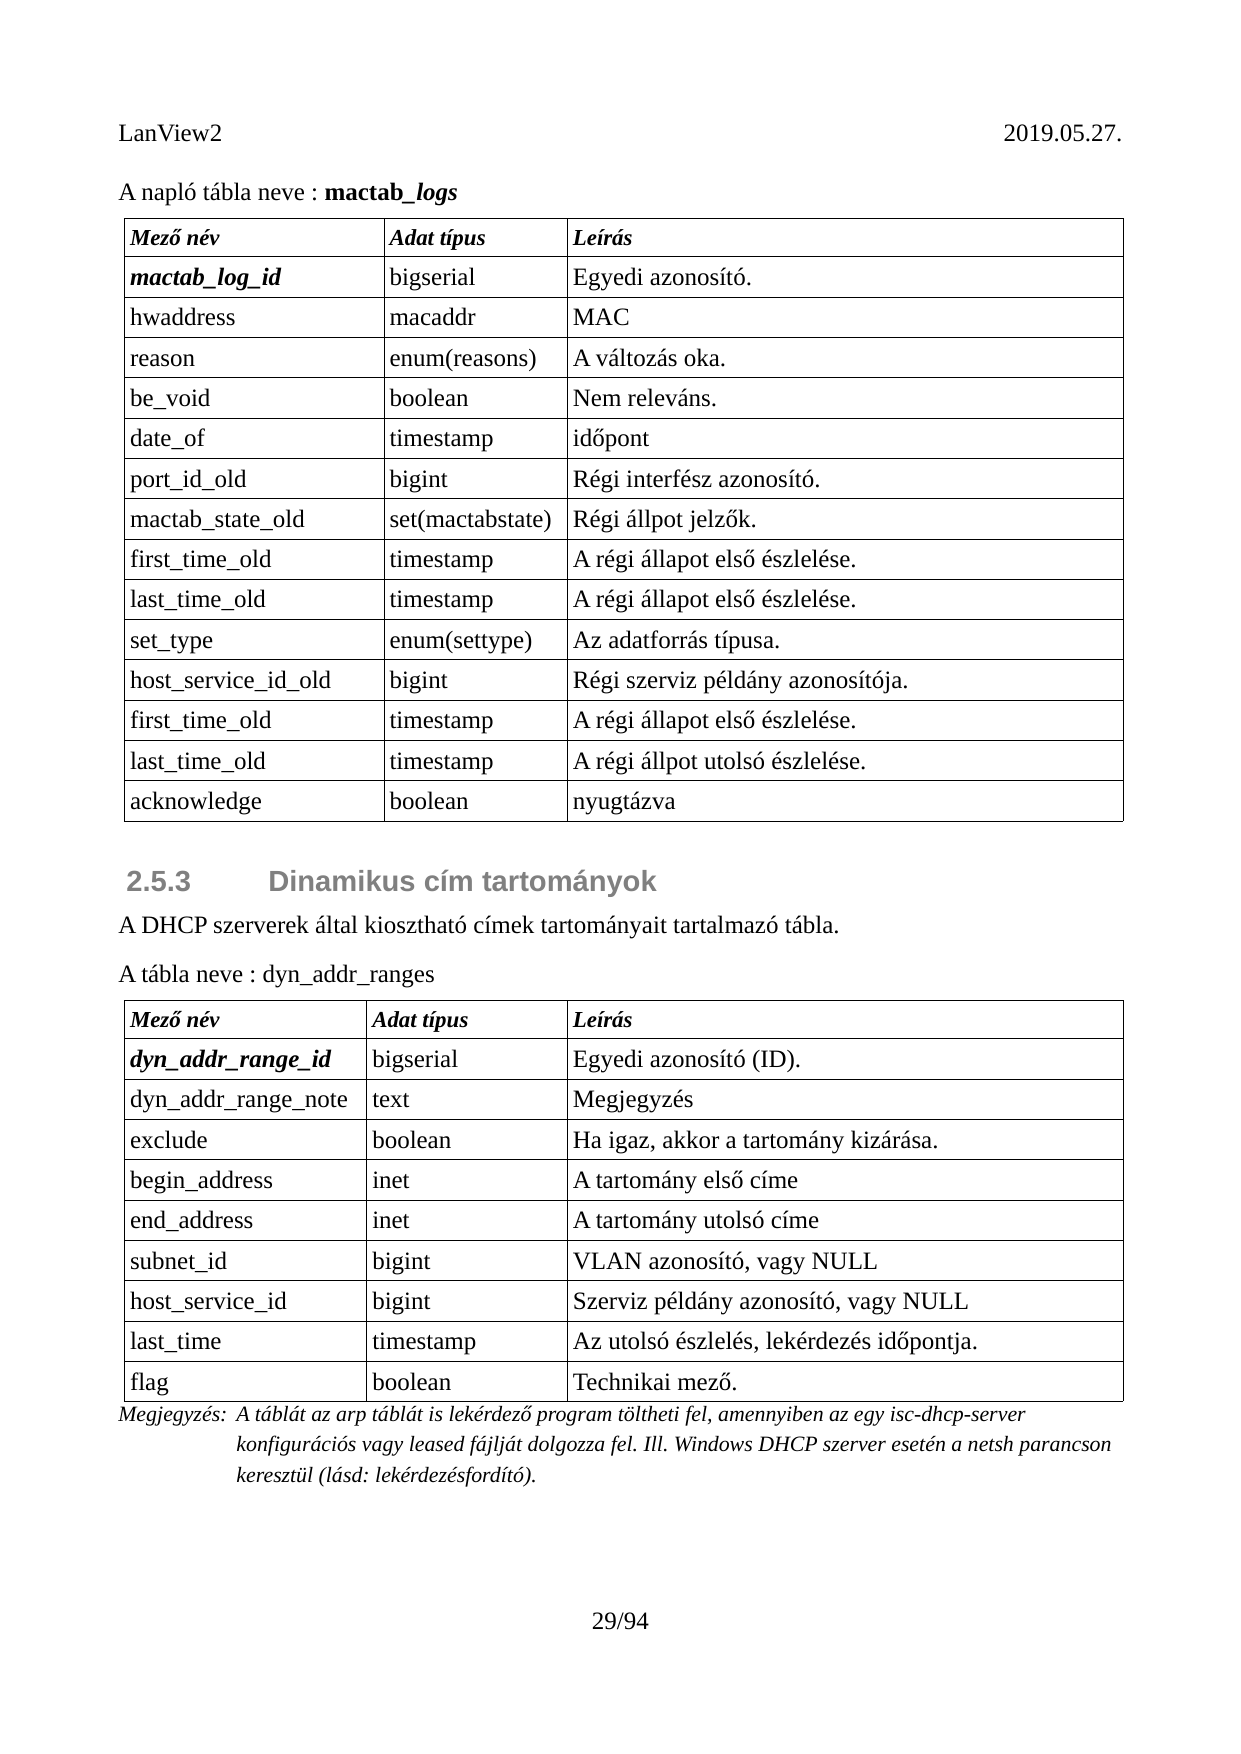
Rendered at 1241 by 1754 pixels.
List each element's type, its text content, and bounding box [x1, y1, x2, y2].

table_cell flag [125, 1362, 366, 1401]
table_cell A régi állpot utolsó észlelése. [568, 741, 1123, 780]
table_cell boolean [367, 1120, 567, 1159]
table_cell enum(reasons) [385, 338, 567, 377]
table_cell Régi interfész azonosító. [568, 459, 1123, 498]
table_cell inet [367, 1201, 567, 1240]
table_cell host_service_id [125, 1281, 366, 1321]
table_header Mező név [125, 219, 384, 256]
table_cell boolean [367, 1362, 567, 1401]
table_cell text [367, 1080, 567, 1119]
table_cell end_address [125, 1201, 366, 1240]
table_cell Régi szerviz példány azonosítója. [568, 660, 1123, 700]
table_cell A régi állapot első észlelése. [568, 580, 1123, 619]
table_cell timestamp [385, 540, 567, 579]
table_header Leírás [568, 219, 1123, 256]
table_header Leírás [568, 1001, 1123, 1038]
table_cell last_time_old [125, 741, 384, 780]
table_cell exclude [125, 1120, 366, 1159]
table_cell Egyedi azonosító. [568, 257, 1123, 297]
table_cell A változás oka. [568, 338, 1123, 377]
table_cell timestamp [385, 741, 567, 780]
table_cell nyugtázva [568, 781, 1123, 821]
table_cell Régi állpot jelzők. [568, 499, 1123, 538]
table_cell timestamp [385, 580, 567, 619]
table_cell acknowledge [125, 781, 384, 821]
table_cell date_of [125, 419, 384, 458]
table_cell bigserial [385, 257, 567, 297]
table_cell A régi állapot első észlelése. [568, 540, 1123, 579]
table_cell dyn_addr_range_id [125, 1039, 366, 1079]
text A tábla neve : dyn_addr_ranges [118, 959, 1122, 988]
table_cell bigint [367, 1241, 567, 1280]
table_cell timestamp [385, 701, 567, 740]
table_cell first_time_old [125, 540, 384, 579]
table_cell inet [367, 1160, 567, 1199]
table_cell last_time [125, 1322, 366, 1361]
table_cell Ha igaz, akkor a tartomány kizárása. [568, 1120, 1123, 1159]
table_cell bigint [385, 459, 567, 498]
table_cell Az adatforrás típusa. [568, 620, 1123, 659]
table_cell boolean [385, 781, 567, 821]
table_cell Nem releváns. [568, 378, 1123, 417]
table_cell mactab_log_id [125, 257, 384, 297]
table_cell A régi állapot első észlelése. [568, 701, 1123, 740]
table_header Adat típus [367, 1001, 567, 1038]
text A DHCP szerverek által kiosztható címek tartományait tartalmazó tábla. [118, 910, 1122, 939]
table_cell Megjegyzés [568, 1080, 1123, 1119]
table_cell boolean [385, 378, 567, 417]
table_cell A tartomány első címe [568, 1160, 1123, 1199]
table_header Adat típus [385, 219, 567, 256]
table_cell port_id_old [125, 459, 384, 498]
table_cell timestamp [367, 1322, 567, 1361]
table_cell set(mactabstate) [385, 499, 567, 538]
table_cell subnet_id [125, 1241, 366, 1280]
table_cell dyn_addr_range_note [125, 1080, 366, 1119]
table_cell begin_address [125, 1160, 366, 1199]
table_cell MAC [568, 298, 1123, 337]
table_cell reason [125, 338, 384, 377]
table_cell set_type [125, 620, 384, 659]
table_cell Az utolsó észlelés, lekérdezés időpontja. [568, 1322, 1123, 1361]
table_cell be_void [125, 378, 384, 417]
text Megjegyzés: A táblát az arp táblát is lekérdező program töltheti fel, amennyiben az egy isc-dhcp-server konfigurációs vagy leased fájlját dolgozza fel. Ill. Windows DHCP szerver esetén a netsh parancson keresztül (lásd: lekérdezésfordító). [118, 1401, 1122, 1487]
table_cell mactab_state_old [125, 499, 384, 538]
table_cell A tartomány utolsó címe [568, 1201, 1123, 1240]
table_cell Szerviz példány azonosító, vagy NULL [568, 1281, 1123, 1321]
table_header Mező név [125, 1001, 366, 1038]
table_cell timestamp [385, 419, 567, 458]
table_cell bigint [367, 1281, 567, 1321]
table_cell host_service_id_old [125, 660, 384, 700]
table_cell enum(settype) [385, 620, 567, 659]
table_cell bigserial [367, 1039, 567, 1079]
table_cell macaddr [385, 298, 567, 337]
table_cell last_time_old [125, 580, 384, 619]
table_cell VLAN azonosító, vagy NULL [568, 1241, 1123, 1280]
text A napló tábla neve : mactab_logs [118, 177, 1122, 206]
table_cell Egyedi azonosító (ID). [568, 1039, 1123, 1079]
table_cell bigint [385, 660, 567, 700]
table_cell Technikai mező. [568, 1362, 1123, 1401]
table_cell hwaddress [125, 298, 384, 337]
table_cell időpont [568, 419, 1123, 458]
table_cell first_time_old [125, 701, 384, 740]
subtitle Dinamikus cím tartományok [118, 864, 1122, 898]
